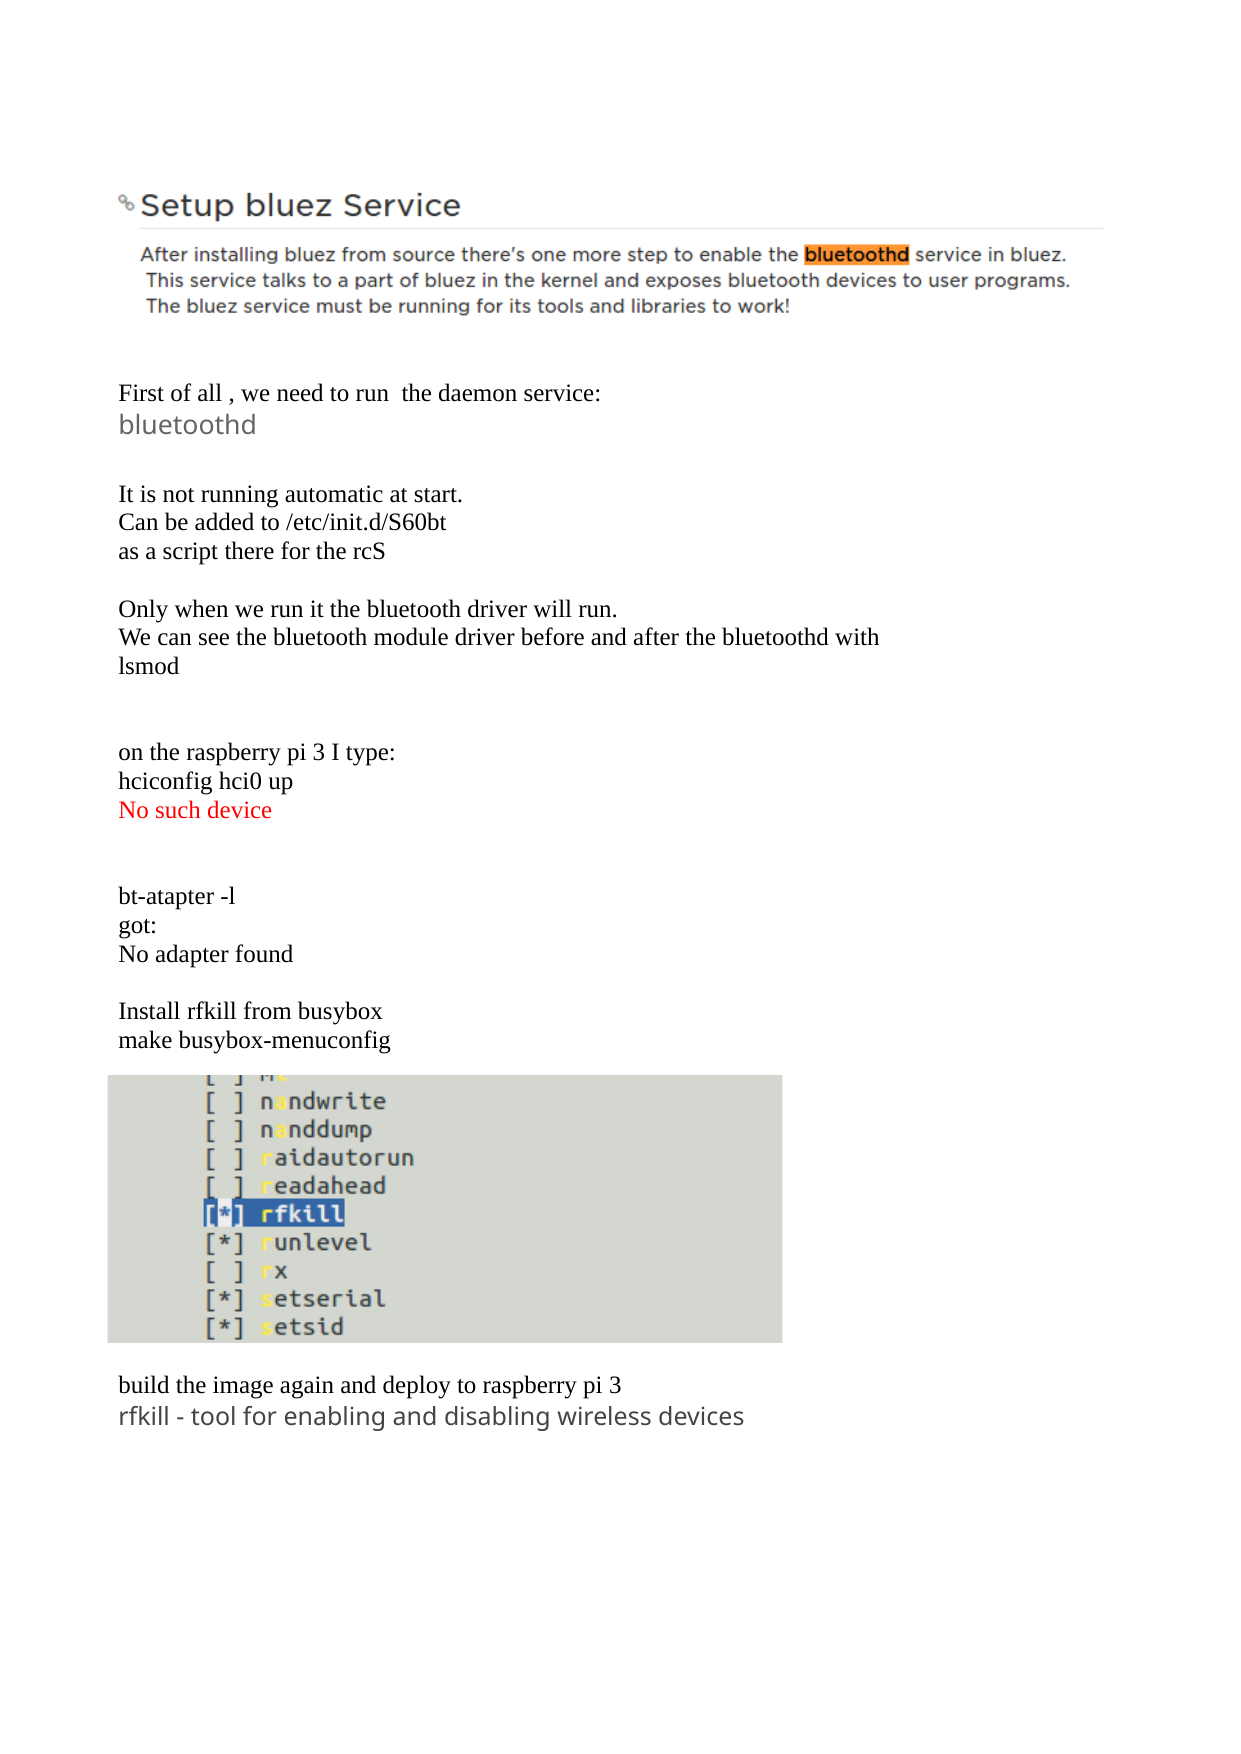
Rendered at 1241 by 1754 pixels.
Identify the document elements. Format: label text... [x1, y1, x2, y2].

text We can see the bluetooth module driver before and after the bluetoothd with [118, 622, 1122, 651]
picture [107, 1075, 783, 1343]
text Only when we run it the bluetooth driver will run. [118, 594, 1122, 622]
text rfkill - tool for enabling and disabling wireless devices [118, 1399, 1122, 1433]
text First of all , we need to run the daemon service: [118, 378, 1122, 406]
text No such device [118, 795, 1122, 824]
text as a script there for the rcS [118, 536, 1122, 565]
text Can be added to /etc/init.d/S60bt [118, 507, 1122, 536]
picture [118, 175, 1123, 349]
text got: [118, 910, 1122, 939]
text No adapter found [118, 939, 1122, 967]
text hciconfig hci0 up [118, 766, 1122, 795]
text bluetoothd [118, 406, 1122, 442]
text It is not running automatic at start. [118, 479, 1122, 507]
text Install rfkill from busybox [118, 996, 1122, 1025]
text make busybox-menuconfig [118, 1025, 1122, 1054]
text on the raspberry pi 3 I type: [118, 737, 1122, 766]
text build the image again and deploy to raspberry pi 3 [118, 1370, 1122, 1399]
text bt-atapter -l [118, 881, 1122, 910]
text lsmod [118, 651, 1122, 680]
